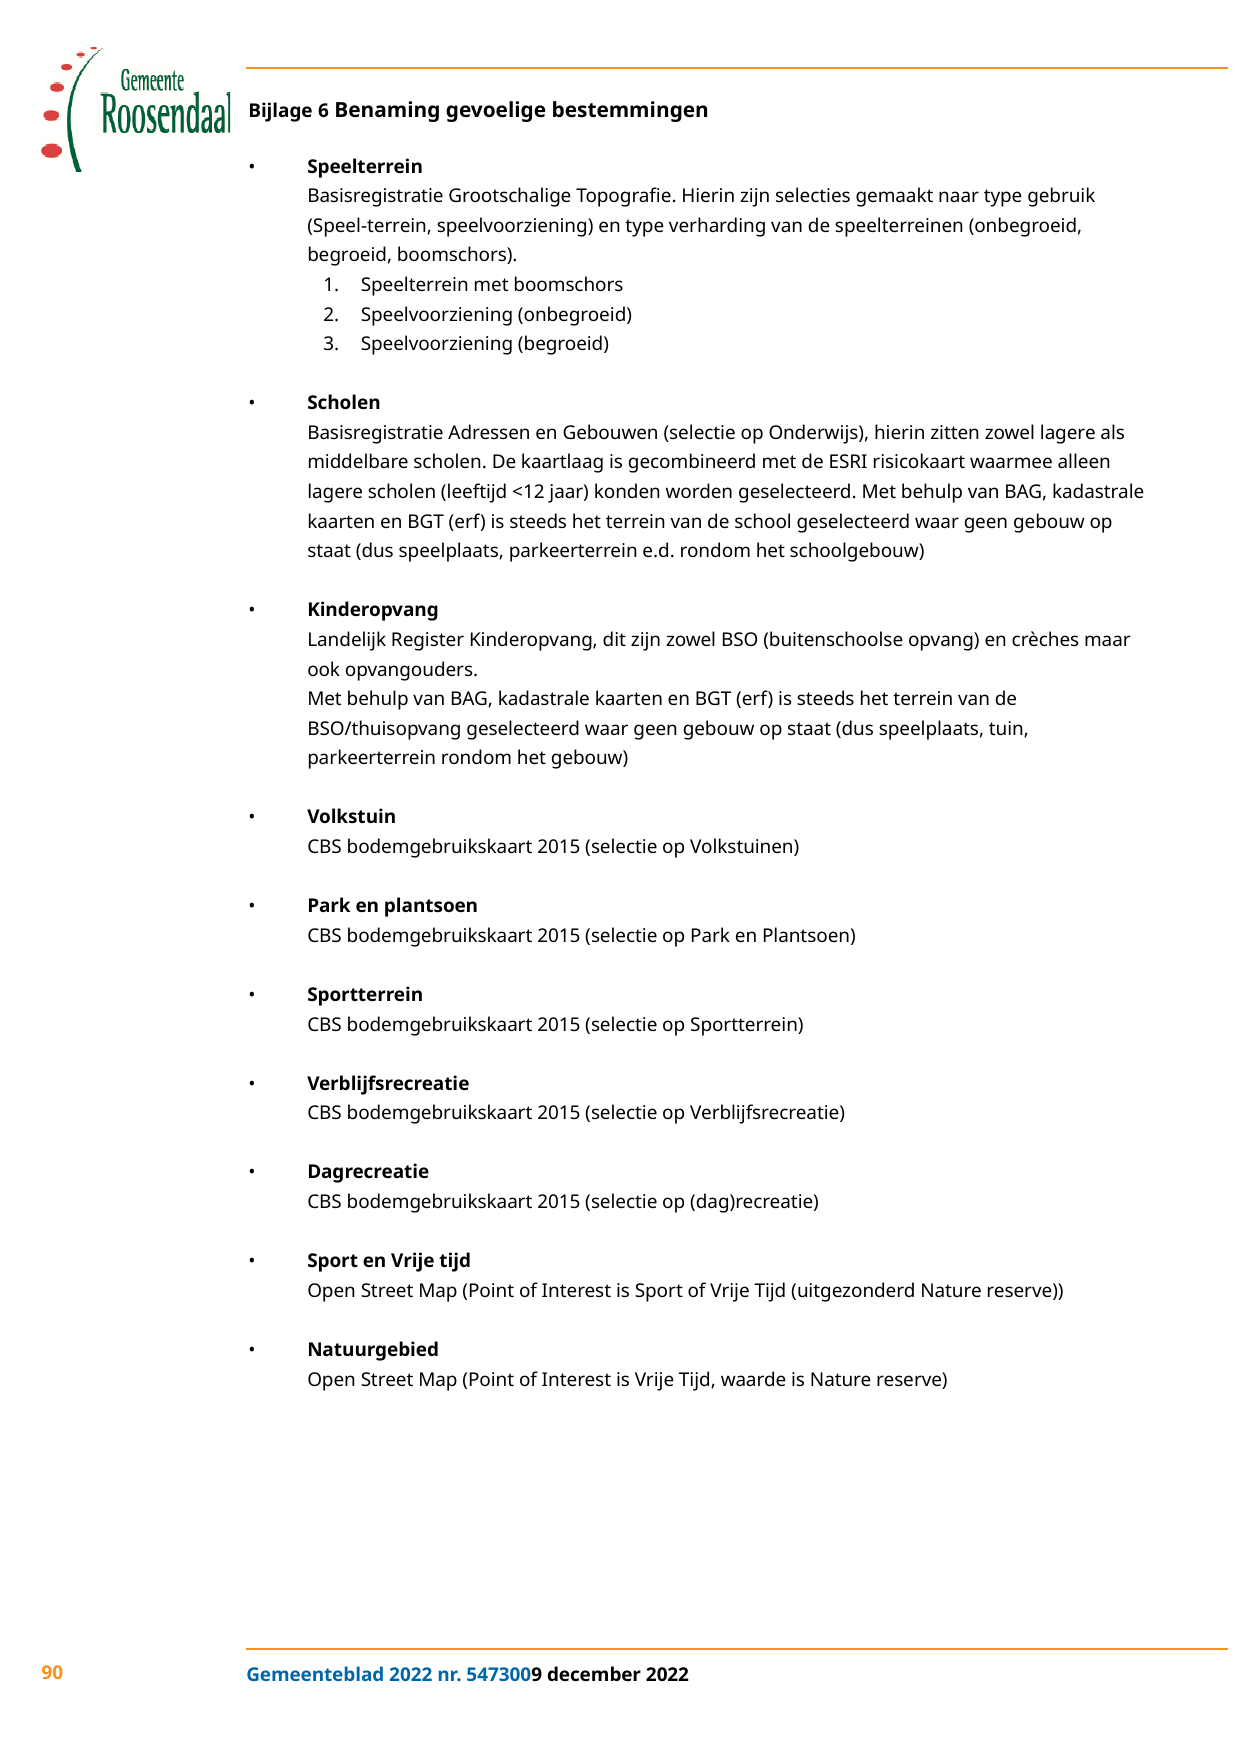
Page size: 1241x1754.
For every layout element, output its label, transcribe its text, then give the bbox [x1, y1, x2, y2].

list Basisregistratie Grootschalige Topografie. Hierin zijn selecties gemaakt naar type gebruik (Speel-terrein, speelvoorziening) en type verharding van de speelterreinen (onbegroeid, begroeid, boomschors). [248, 182, 1152, 267]
list CBS bodemgebruikskaart 2015 (selectie op Verblijfsrecreatie) [248, 1099, 1152, 1125]
list Speelvoorziening (begroeid) [323, 330, 1152, 356]
list Verblijfsrecreatie [248, 1070, 1152, 1096]
list CBS bodemgebruikskaart 2015 (selectie op Volkstuinen) [248, 833, 1152, 859]
list Scholen [248, 389, 1152, 415]
list CBS bodemgebruikskaart 2015 (selectie op Sportterrein) [248, 1011, 1152, 1037]
list Natuurgebied [248, 1336, 1152, 1362]
list Sport en Vrije tijd [248, 1247, 1152, 1273]
list Dagrecreatie [248, 1159, 1152, 1184]
list Speelterrein [248, 153, 1152, 179]
list Park en plantsoen [248, 892, 1152, 918]
list CBS bodemgebruikskaart 2015 (selectie op (dag)recreatie) [248, 1188, 1152, 1214]
list Kinderopvang [248, 597, 1152, 622]
list Sportterrein [248, 981, 1152, 1007]
list CBS bodemgebruikskaart 2015 (selectie op Park en Plantsoen) [248, 922, 1152, 948]
list Speelterrein met boomschors [323, 271, 1152, 297]
list Met behulp van BAG, kadastrale kaarten en BGT (erf) is steeds het terrein van de BSO/thuisopvang geselecteerd waar geen gebouw op staat (dus speelplaats, tuin, parkeerterrein rondom het gebouw) [248, 685, 1152, 770]
list Open Street Map (Point of Interest is Vrije Tijd, waarde is Nature reserve) [248, 1366, 1152, 1392]
list Open Street Map (Point of Interest is Sport of Vrije Tijd (uitgezonderd Nature reserve)) [248, 1277, 1152, 1303]
list Speelvoorziening (onbegroeid) [323, 301, 1152, 327]
text Bijlage 6 Benaming gevoelige bestemmingen [248, 95, 1152, 123]
list Basisregistratie Adressen en Gebouwen (selectie op Onderwijs), hierin zitten zowel lagere als middelbare scholen. De kaartlaag is gecombineerd met de ESRI risicokaart waarmee alleen lagere scholen (leeftijd <12 jaar) konden worden geselecteerd. Met behulp van BAG, kadastrale kaarten en BGT (erf) is steeds het terrein van de school geselecteerd waar geen gebouw op staat (dus speelplaats, parkeerterrein e.d. rondom het schoolgebouw) [248, 419, 1152, 563]
list Volkstuin [248, 804, 1152, 829]
list Landelijk Register Kinderopvang, dit zijn zowel BSO (buitenschoolse opvang) en crèches maar ook opvangouders. [248, 626, 1152, 682]
picture [41, 47, 231, 172]
